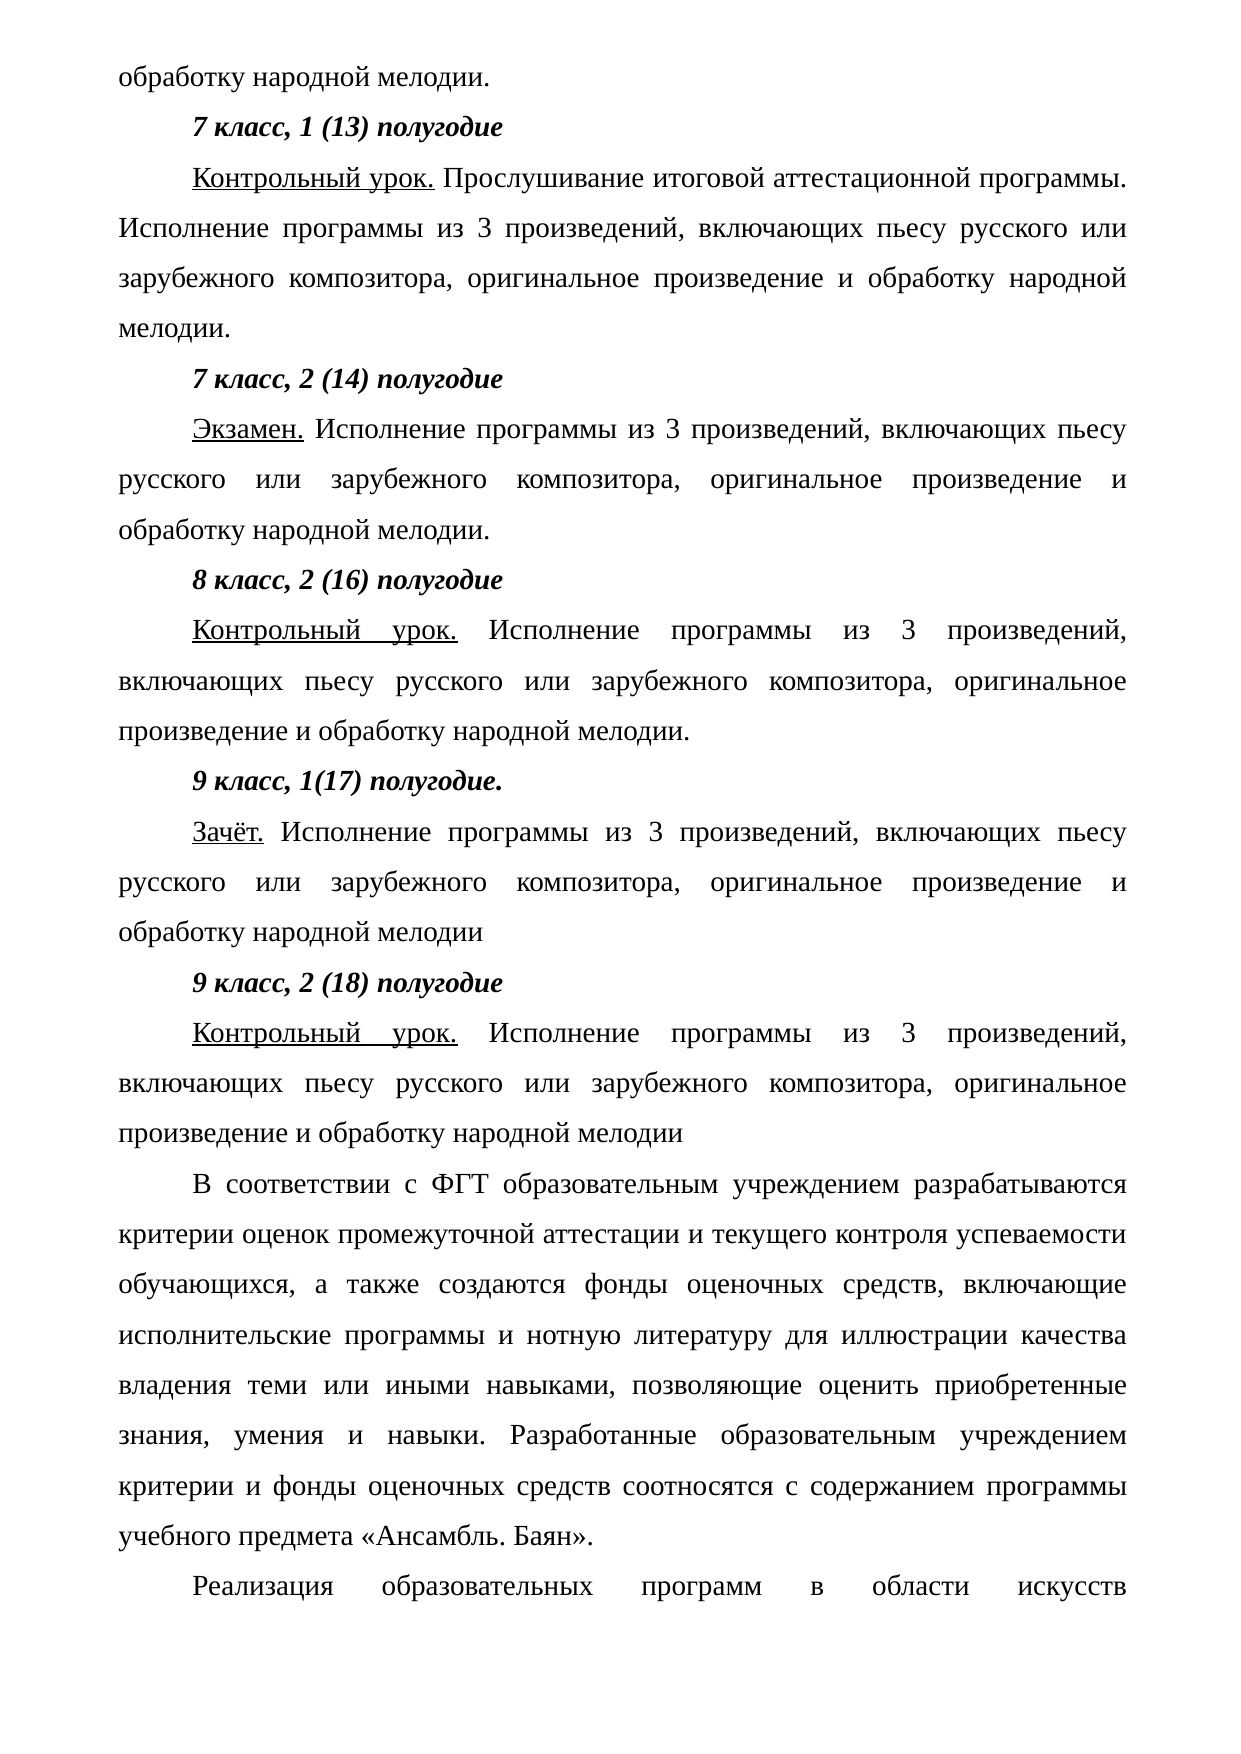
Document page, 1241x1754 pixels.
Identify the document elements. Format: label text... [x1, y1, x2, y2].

text Реализация образовательных программ в области искусств [118, 1568, 1128, 1602]
text Экзамен. Исполнение программы из 3 произведений, включающих пьесу русского или зарубежного композитора, оригинальное произведение и обработку народной мелодии. [118, 411, 1128, 545]
text обработку народной мелодии. [118, 59, 1128, 93]
text 9 класс, 2 (18) полугодие [118, 965, 1128, 998]
text 8 класс, 2 (16) полугодие [118, 562, 1128, 596]
text Контрольный урок. Прослушивание итоговой аттестационной программы. Исполнение программы из 3 произведений, включающих пьесу русского или зарубежного композитора, оригинальное произведение и обработку народной мелодии. [118, 160, 1128, 344]
text Контрольный урок. Исполнение программы из 3 произведений, включающих пьесу русского или зарубежного композитора, оригинальное произведение и обработку народной мелодии [118, 1015, 1128, 1149]
text 7 класс, 2 (14) полугодие [118, 361, 1128, 394]
text В соответствии с ФГТ образовательным учреждением разрабатываются критерии оценок промежуточной аттестации и текущего контроля успеваемости обучающихся, а также создаются фонды оценочных средств, включающие исполнительские программы и нотную литературу для иллюстрации качества владения теми или иными навыками, позволяющие оценить приобретенные знания, умения и навыки. Разработанные образовательным учреждением критерии и фонды оценочных средств соотносятся с содержанием программы учебного предмета «Ансамбль. Баян». [118, 1166, 1128, 1552]
text 9 класс, 1(17) полугодие. [118, 763, 1128, 797]
text Зачёт. Исполнение программы из 3 произведений, включающих пьесу русского или зарубежного композитора, оригинальное произведение и обработку народной мелодии [118, 814, 1128, 948]
text Контрольный урок. Исполнение программы из 3 произведений, включающих пьесу русского или зарубежного композитора, оригинальное произведение и обработку народной мелодии. [118, 612, 1128, 747]
text 7 класс, 1 (13) полугодие [118, 109, 1128, 143]
